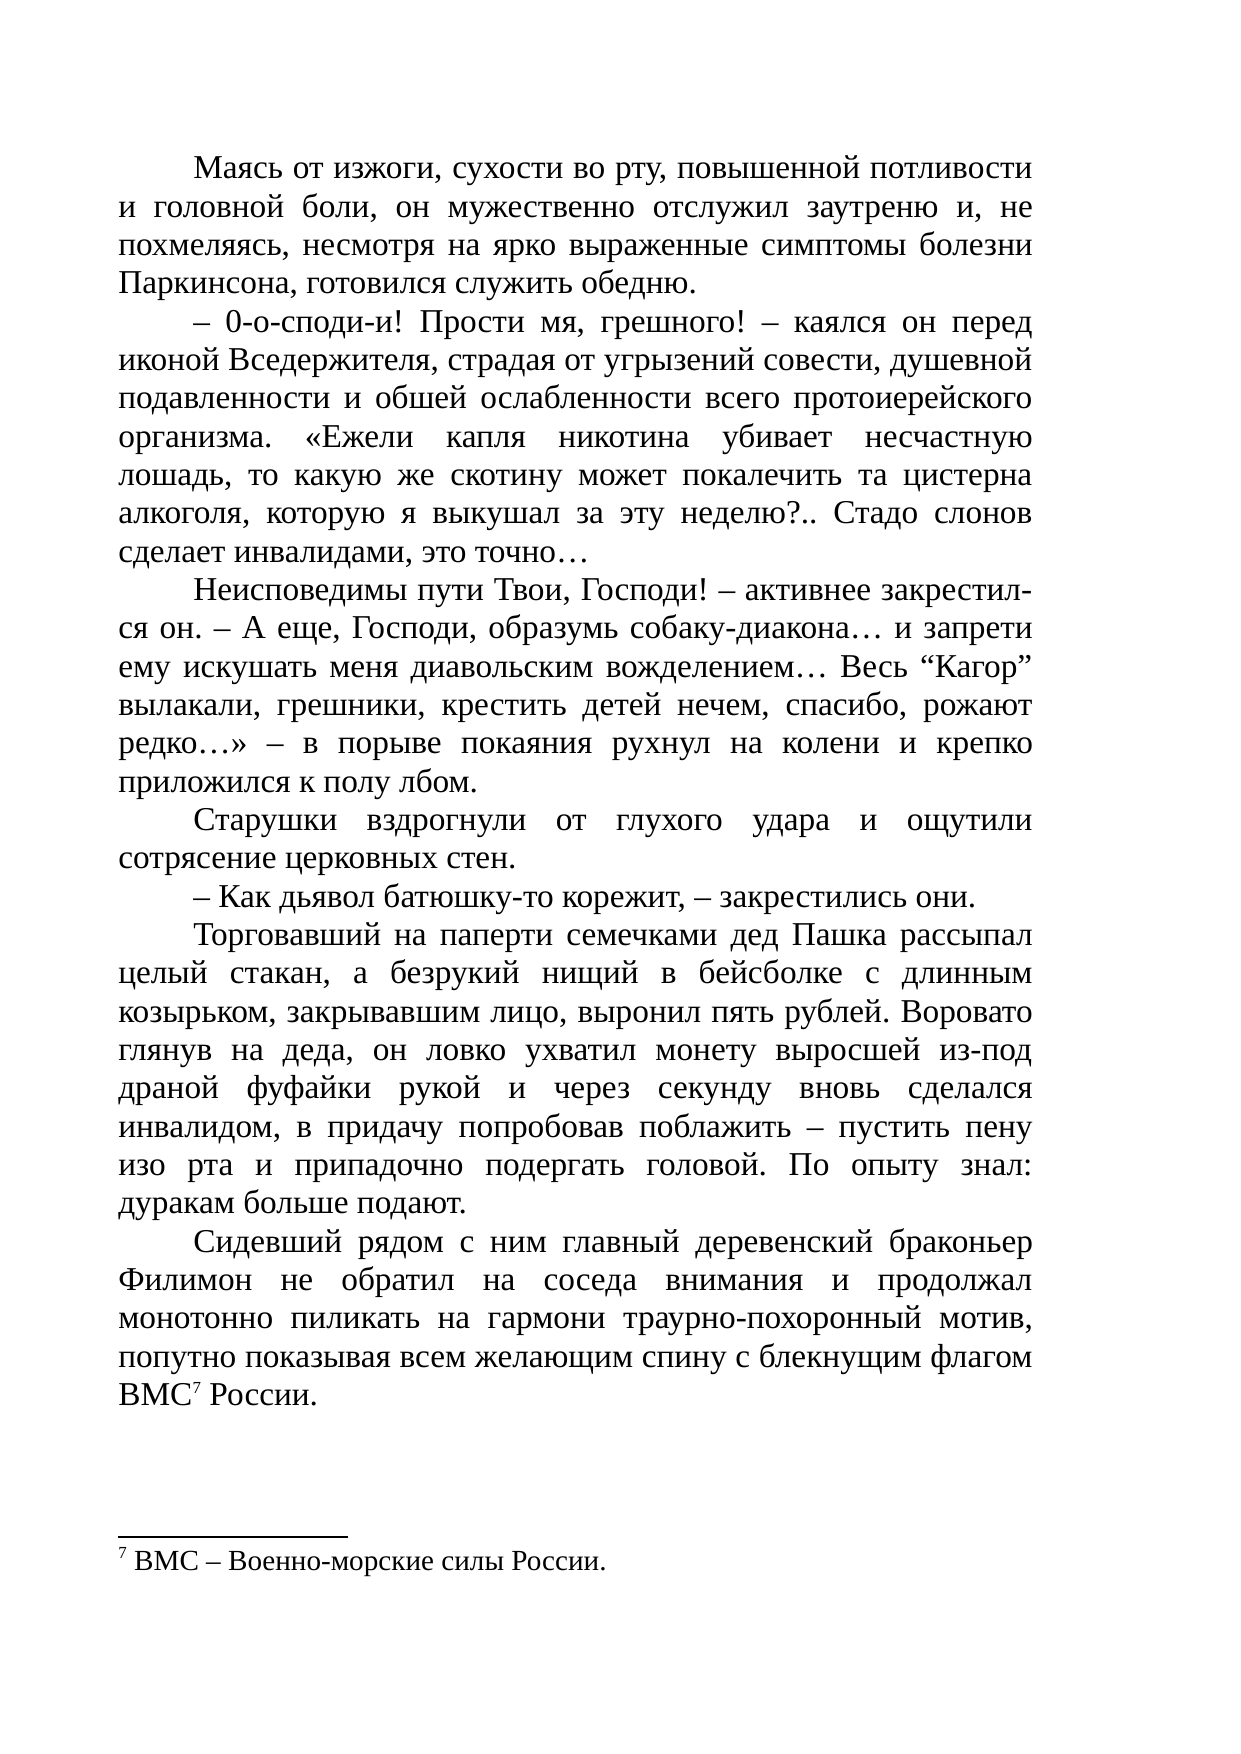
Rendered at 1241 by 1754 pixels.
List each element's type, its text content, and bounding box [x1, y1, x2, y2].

subtitle – Как дьявол батюшку-то корежит, – закрестились они. [118, 876, 1033, 914]
subtitle Сидевший рядом с ним главный деревенский браконьер Филимон не обратил на соседа внимания и продолжал монотонно пиликать на гармони траурно-похоронный мотив, попутно показывая всем желающим спину с блекнущим флагом ВМС России. [118, 1221, 1033, 1413]
subtitle – 0-о-споди-и! Прости мя, грешного! – каялся он перед иконой Вседержителя, страдая от угрызений совести, душевной подавленности и обшей ослабленности всего протоиерейского организма. «Ежели капля никотина убивает несчастную лошадь, то какую же скотину может покалечить та цистерна алкоголя, которую я выкушал за эту неделю?.. Стадо слонов сделает инвалидами, это точно… [118, 301, 1033, 569]
subtitle Неисповедимы пути Твои, Господи! – активнее закрестил-ся он. – А еще, Господи, образумь собаку-диакона… и запрети ему искушать меня диавольским вожделением… Весь “Кагор” вылакали, грешники, крестить детей нечем, спасибо, рожают редко…» – в порыве покаяния рухнул на колени и крепко приложился к полу лбом. [118, 569, 1033, 799]
subtitle Торговавший на паперти семечками дед Пашка рассыпал целый стакан, а безрукий нищий в бейсболке с длинным козырьком, закрывавшим лицо, выронил пять рублей. Воровато глянув на деда, он ловко ухватил монету выросшей из-под драной фуфайки рукой и через секунду вновь сделался инвалидом, в придачу попробовав поблажить – пустить пену изо рта и припадочно подергать головой. По опыту знал: дуракам больше подают. [118, 914, 1033, 1221]
text ВМС – Военно-морские силы России. [118, 1543, 1033, 1577]
subtitle Маясь от изжоги, сухости во рту, повышенной потливости и головной боли, он мужественно отслужил заутреню и, не похмеляясь, несмотря на ярко выраженные симптомы болезни Паркинсона, готовился служить обедню. [118, 148, 1033, 301]
subtitle Старушки вздрогнули от глухого удара и ощутили сотрясение церковных стен. [118, 799, 1033, 876]
